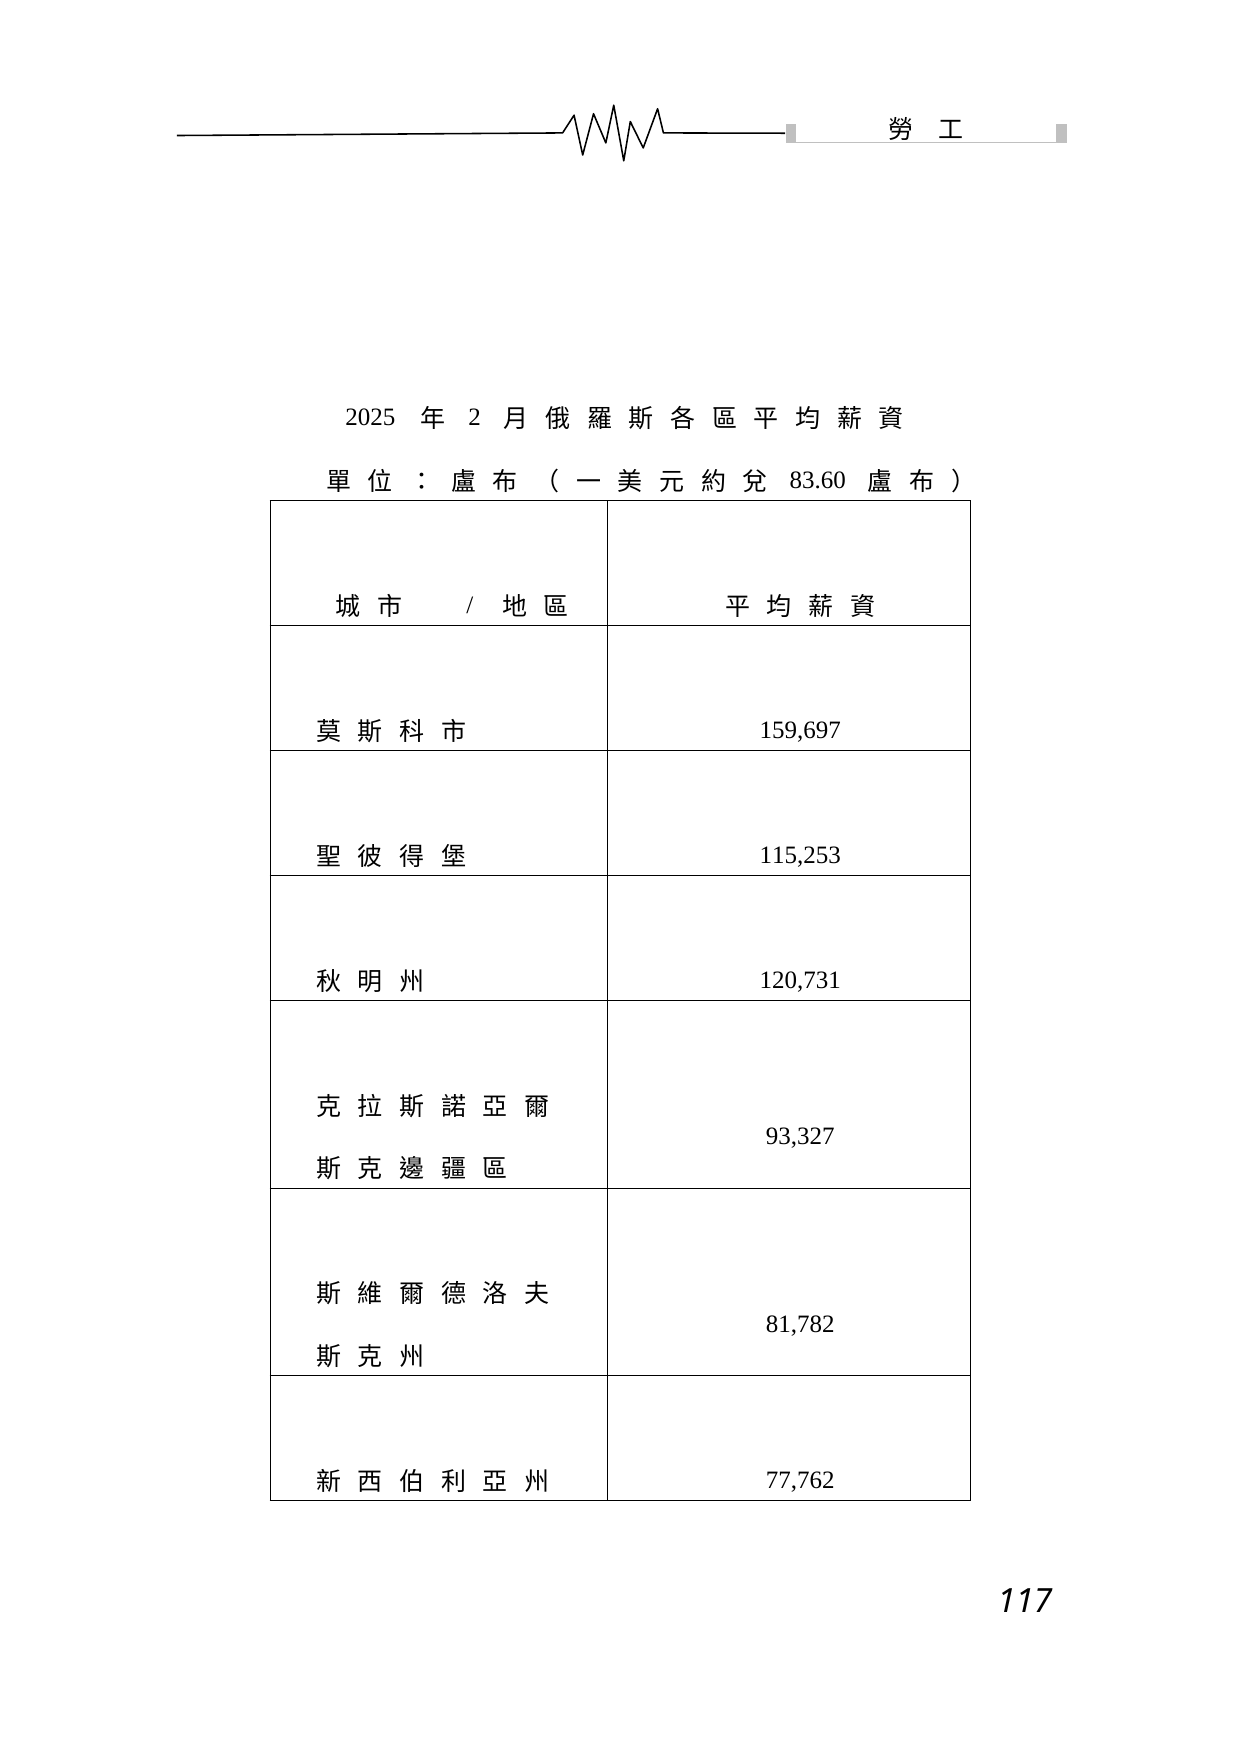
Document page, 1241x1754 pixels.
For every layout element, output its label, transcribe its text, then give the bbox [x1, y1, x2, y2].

table_cell 斯維爾德洛夫斯克州 [271, 1189, 607, 1375]
text 2025年2月俄羅斯各區平均薪資 [183, 375, 1058, 438]
table_header 平均薪資 [608, 501, 970, 625]
text 單位：盧布（一美元約兌83.60盧布） [183, 438, 984, 500]
table_cell 新西伯利亞州 [271, 1376, 607, 1500]
table_cell 81,782 [608, 1189, 970, 1375]
table_cell 115,253 [608, 751, 970, 875]
table_cell 93,327 [608, 1001, 970, 1188]
table_cell 120,731 [608, 876, 970, 1000]
table_cell 秋明州 [271, 876, 607, 1000]
table_cell 莫斯科市 [271, 626, 607, 750]
table_cell 159,697 [608, 626, 970, 750]
table_header 城市 / 地區 [271, 501, 607, 625]
table_cell 聖彼得堡 [271, 751, 607, 875]
table_cell 77,762 [608, 1376, 970, 1500]
table_cell 克拉斯諾亞爾斯克邊疆區 [271, 1001, 607, 1188]
